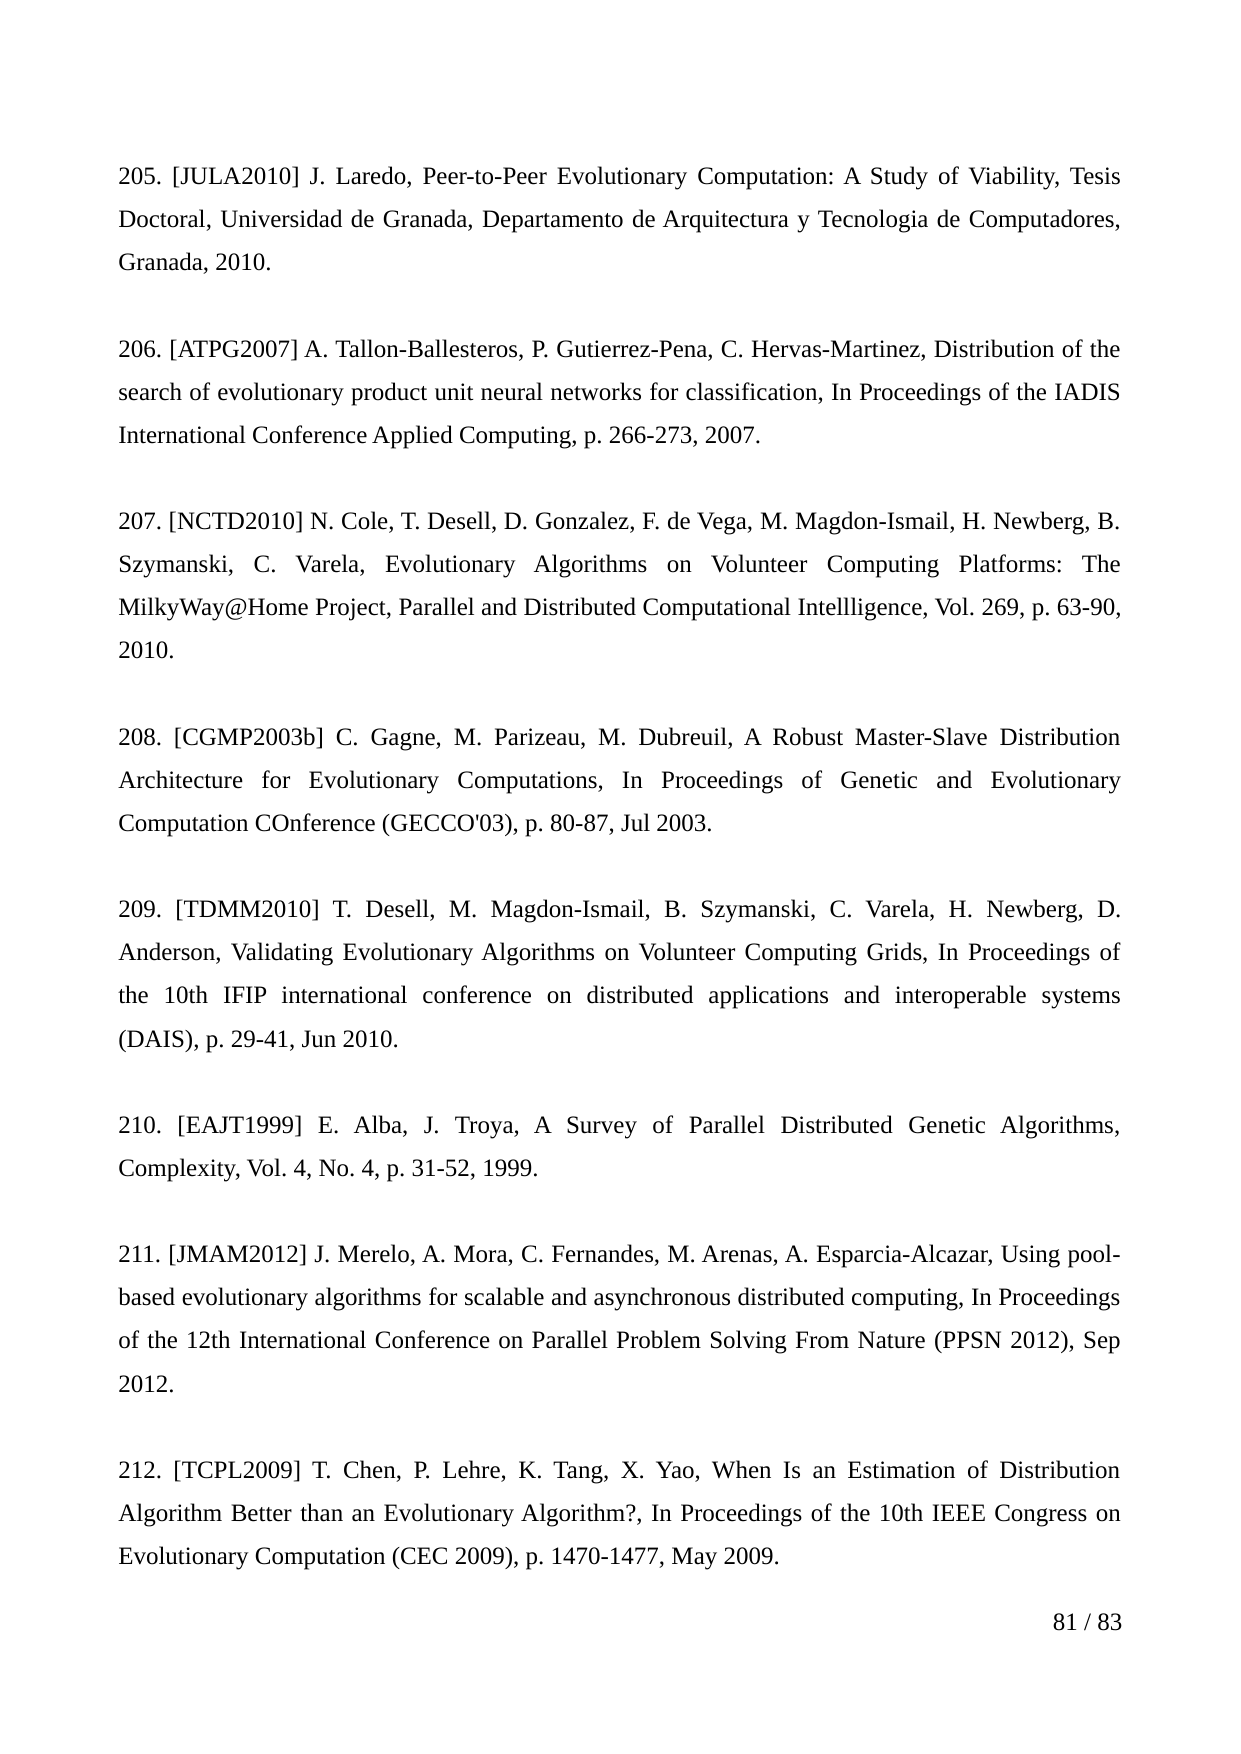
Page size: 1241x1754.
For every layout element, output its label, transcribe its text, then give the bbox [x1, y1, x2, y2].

text 206. [ATPG2007] A. Tallon-Ballesteros, P. Gutierrez-Pena, C. Hervas-Martinez, Distribution of the search of evolutionary product unit neural networks for classification, In Proceedings of the IADIS International Conference Applied Computing, p. 266-273, 2007. [118, 334, 1122, 449]
text 205. [JULA2010] J. Laredo, Peer-to-Peer Evolutionary Computation: A Study of Viability, Tesis Doctoral, Universidad de Granada, Departamento de Arquitectura y Tecnologia de Computadores, Granada, 2010. [118, 161, 1122, 276]
text 212. [TCPL2009] T. Chen, P. Lehre, K. Tang, X. Yao, When Is an Estimation of Distribution Algorithm Better than an Evolutionary Algorithm?, In Proceedings of the 10th IEEE Congress on Evolutionary Computation (CEC 2009), p. 1470-1477, May 2009. [118, 1455, 1122, 1570]
text 209. [TDMM2010] T. Desell, M. Magdon-Ismail, B. Szymanski, C. Varela, H. Newberg, D. Anderson, Validating Evolutionary Algorithms on Volunteer Computing Grids, In Proceedings of the 10th IFIP international conference on distributed applications and interoperable systems (DAIS), p. 29-41, Jun 2010. [118, 894, 1122, 1052]
text 210. [EAJT1999] E. Alba, J. Troya, A Survey of Parallel Distributed Genetic Algorithms, Complexity, Vol. 4, No. 4, p. 31-52, 1999. [118, 1110, 1122, 1182]
text 208. [CGMP2003b] C. Gagne, M. Parizeau, M. Dubreuil, A Robust Master-Slave Distribution Architecture for Evolutionary Computations, In Proceedings of Genetic and Evolutionary Computation COnference (GECCO'03), p. 80-87, Jul 2003. [118, 722, 1122, 837]
text 207. [NCTD2010] N. Cole, T. Desell, D. Gonzalez, F. de Vega, M. Magdon-Ismail, H. Newberg, B. Szymanski, C. Varela, Evolutionary Algorithms on Volunteer Computing Platforms: The MilkyWay@Home Project, Parallel and Distributed Computational Intellligence, Vol. 269, p. 63-90, 2010. [118, 506, 1122, 664]
text 211. [JMAM2012] J. Merelo, A. Mora, C. Fernandes, M. Arenas, A. Esparcia-Alcazar, Using pool-based evolutionary algorithms for scalable and asynchronous distributed computing, In Proceedings of the 12th International Conference on Parallel Problem Solving From Nature (PPSN 2012), Sep 2012. [118, 1239, 1122, 1397]
